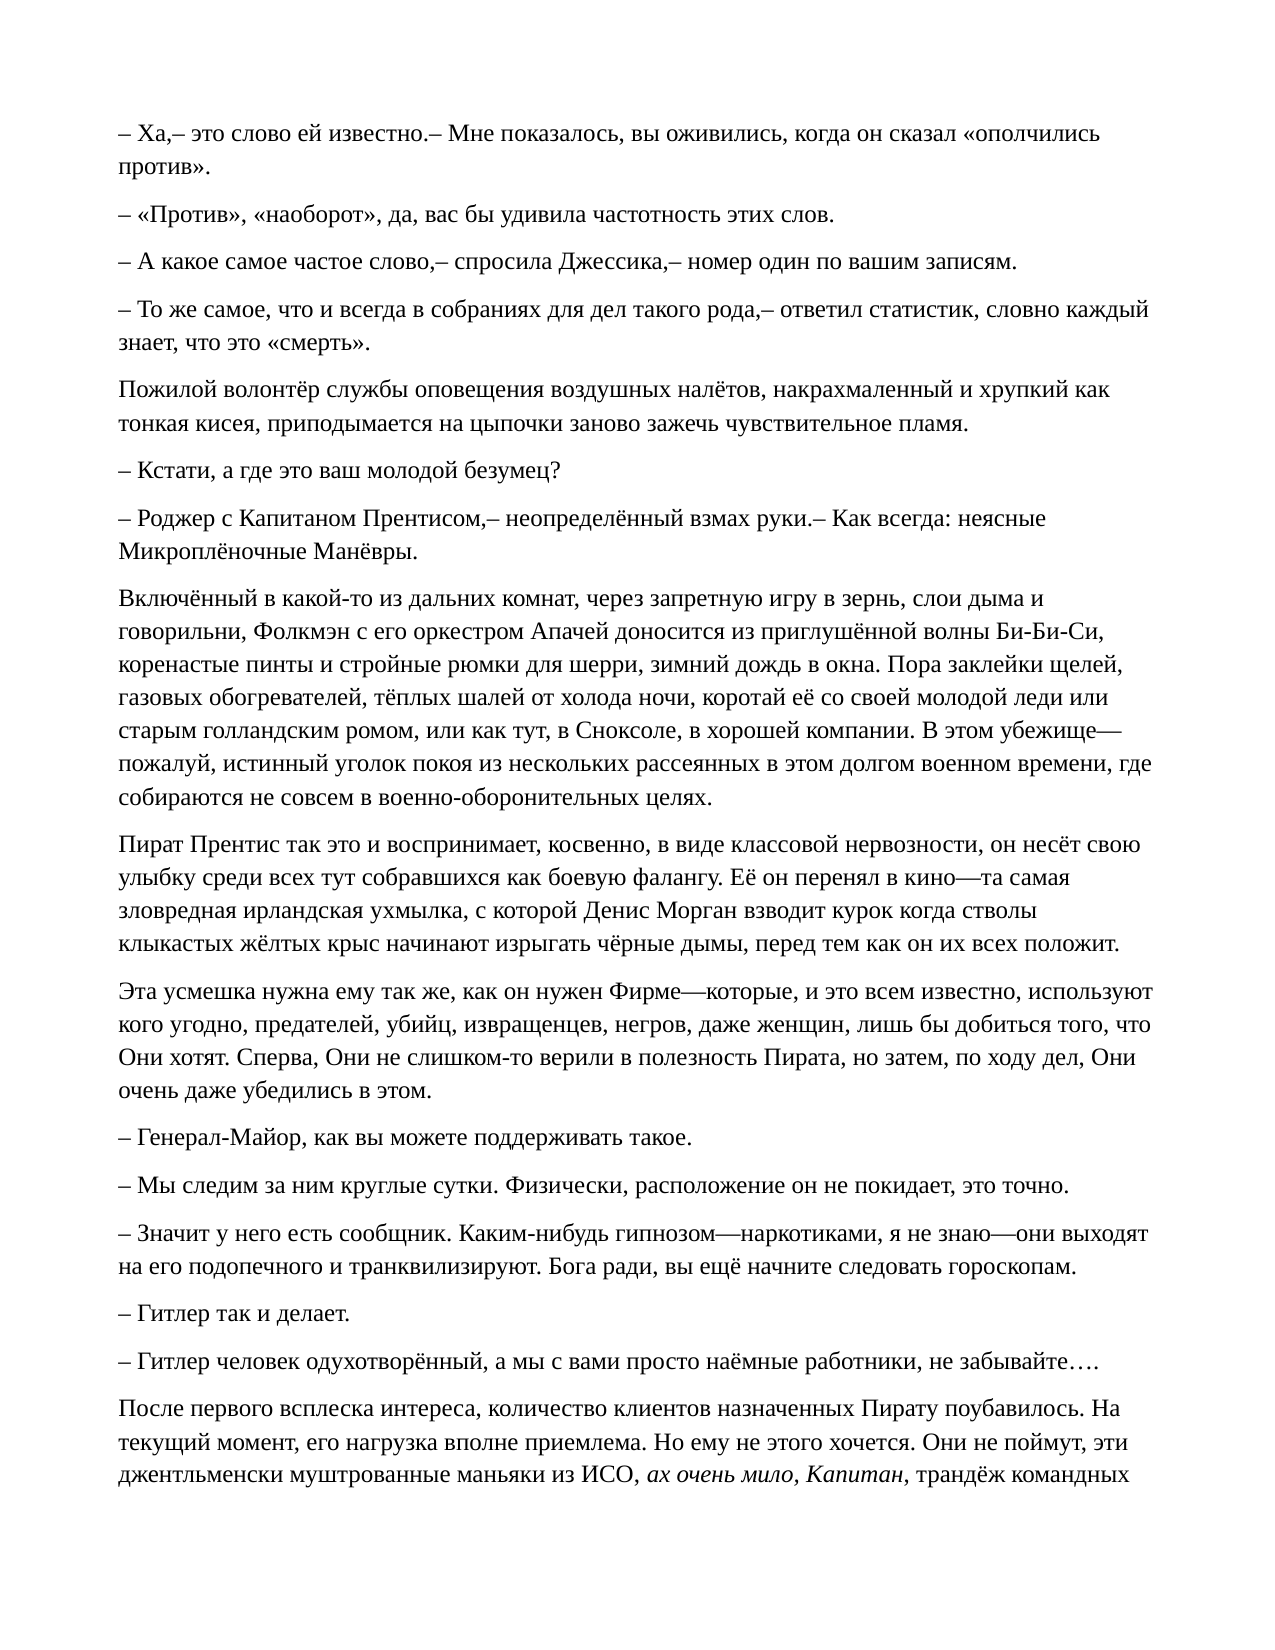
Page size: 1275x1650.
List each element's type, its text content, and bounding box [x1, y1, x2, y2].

text – Роджер с Капитаном Прентисом,– неопределённый взмах руки.– Как всегда: неясные Микроплёночные Манёвры. [118, 503, 1157, 564]
text – А какое самое частое слово,– спросила Джессика,– номер один по вашим записям. [118, 246, 1157, 275]
text Пират Прентис так это и воспринимает, косвенно, в виде классовой нервозности, он несёт свою улыбку среди всех тут собравшихся как боевую фалангу. Её он перенял в кино—та самая зловредная ирландская ухмылка, с которой Денис Морган взводит курок когда стволы клыкастых жёлтых крыс начинают изрыгать чёрные дымы, перед тем как он их всех положит. [118, 829, 1157, 957]
text – Ха,– это слово ей известно.– Мне показалось, вы оживились, когда он сказал «ополчились против». [118, 118, 1157, 180]
text – Мы следим за ним круглые сутки. Физически, расположение он не покидает, это точно. [118, 1170, 1157, 1199]
text – Кстати, а где это ваш молодой безумец? [118, 455, 1157, 484]
text Пожилой волонтёр службы оповещения воздушных налётов, накрахмаленный и хрупкий как тонкая кисея, приподымается на цыпочки заново зажечь чувствительное пламя. [118, 374, 1157, 436]
text – Значит у него есть сообщник. Каким-нибудь гипнозом—наркотиками, я не знаю—они выходят на его подопечного и транквилизируют. Бога ради, вы ещё начните следовать гороскопам. [118, 1218, 1157, 1279]
text – Гитлер человек одухотворённый, а мы с вами просто наёмные работники, не забывайте…. [118, 1346, 1157, 1375]
text – Гитлер так и делает. [118, 1298, 1157, 1327]
text – То же самое, что и всегда в собраниях для дел такого рода,– ответил статистик, словно каждый знает, что это «смерть». [118, 294, 1157, 356]
text Эта усмешка нужна ему так же, как он нужен Фирме—которые, и это всем известно, используют кого угодно, предателей, убийц, извращенцев, негров, даже женщин, лишь бы добиться того, что Они хотят. Сперва, Они не слишком-то верили в полезность Пирата, но затем, по ходу дел, Они очень даже убедились в этом. [118, 976, 1157, 1104]
text После первого всплеска интереса, количество клиентов назначенных Пирату поубавилось. На текущий момент, его нагрузка вполне приемлема. Но ему не этого хочется. Они не поймут, эти джентльменски муштрованные маньяки из ИСО, ах очень мило, Капитан, трандёж командных [118, 1393, 1157, 1488]
text – Генерал-Майор, как вы можете поддерживать такое. [118, 1122, 1157, 1151]
text Включённый в какой-то из дальних комнат, через запретную игру в зернь, слои дыма и говорильни, Фолкмэн с его оркестром Апачей доносится из приглушённой волны Би-Би-Си, коренастые пинты и стройные рюмки для шерри, зимний дождь в окна. Пора заклейки щелей, газовых обогревателей, тёплых шалей от холода ночи, коротай её со своей молодой леди или старым голландским ромом, или как тут, в Сноксоле, в хорошей компании. В этом убежище—пожалуй, истинный уголок покоя из нескольких рассеянных в этом долгом военном времени, где собираются не совсем в военно-оборонительных целях. [118, 583, 1157, 810]
text – «Против», «наоборот», да, вас бы удивила частотность этих слов. [118, 199, 1157, 227]
